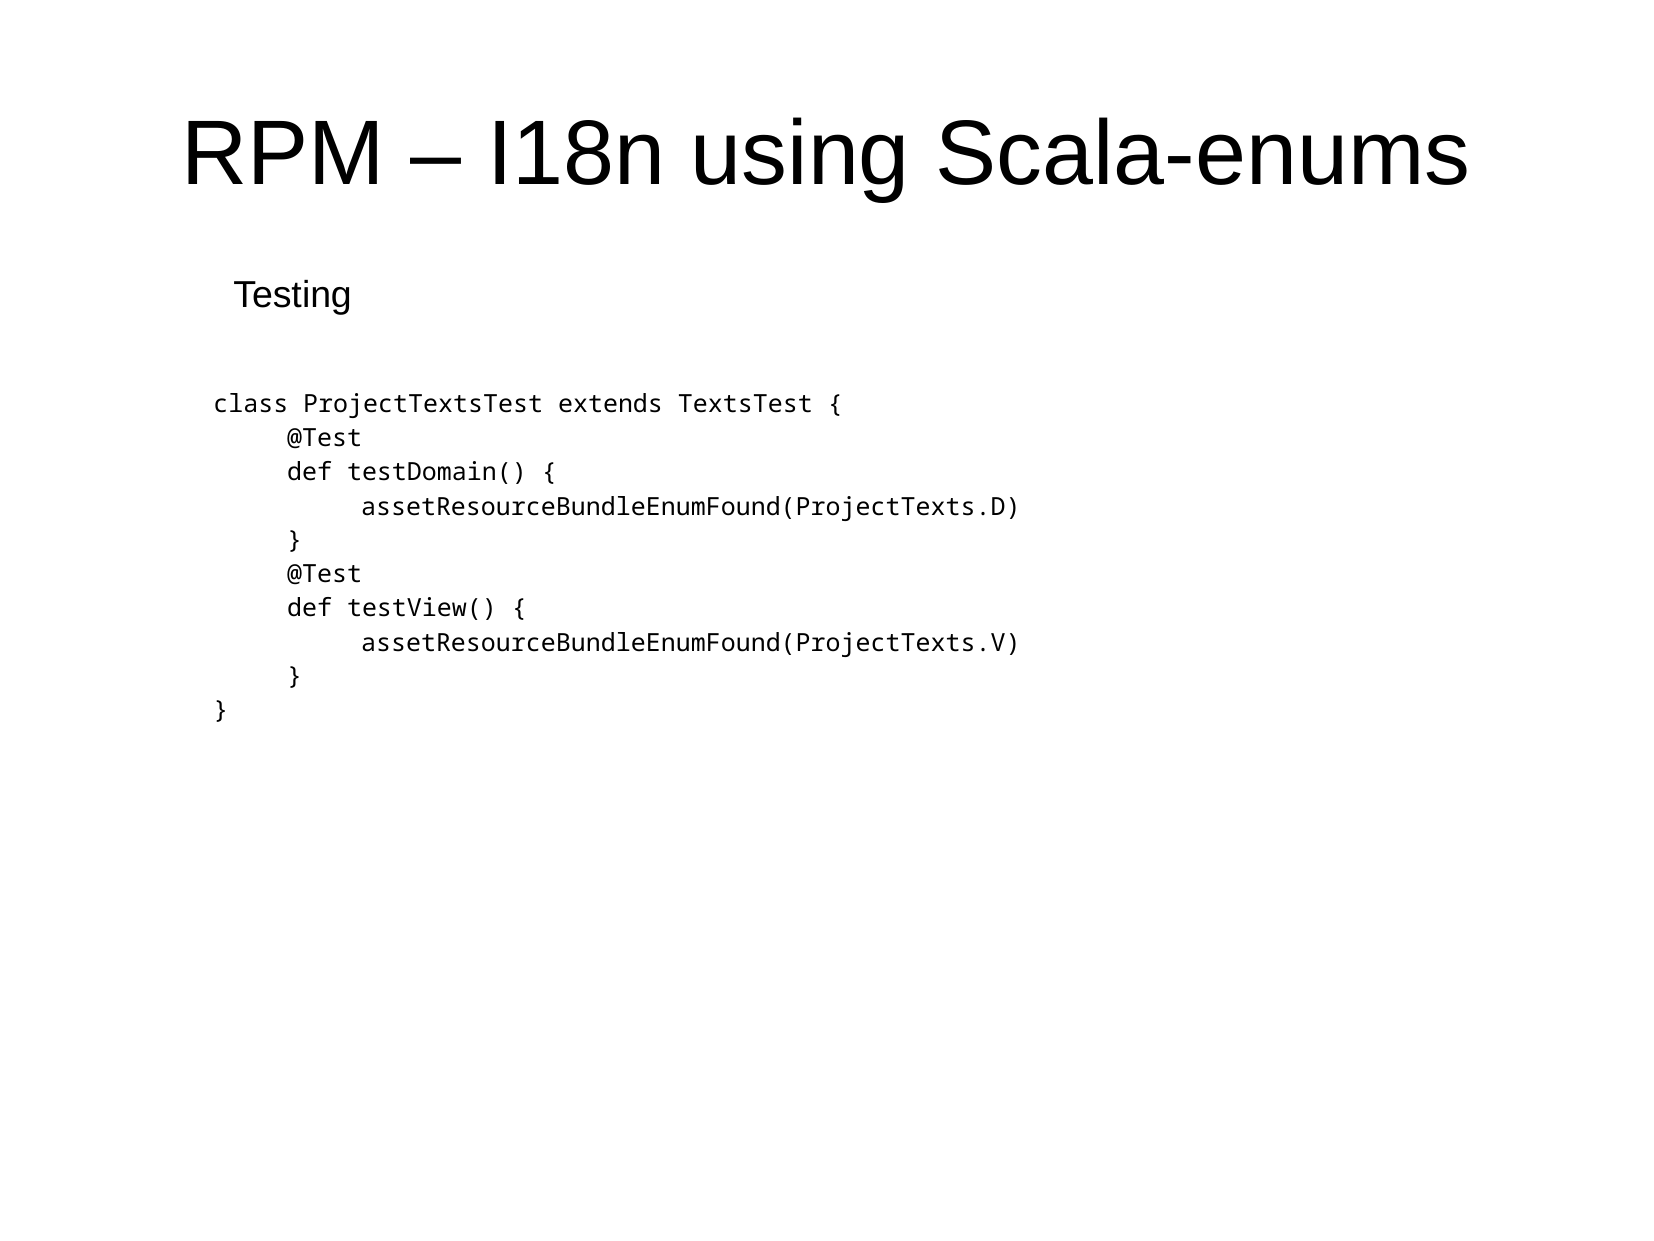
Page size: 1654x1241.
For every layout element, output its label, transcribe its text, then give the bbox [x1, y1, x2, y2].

text_box Testing [218, 265, 367, 323]
text_box class ProjectTextsTest extends TextsTest { @Test def testDomain() { assetResourceBundleEnumFound(ProjectTexts.D) } @Test def testView() { assetResourceBundleEnumFound(ProjectTexts.V) } } [198, 378, 1211, 814]
title RPM – I18n using Scala-enums [82, 49, 1571, 257]
